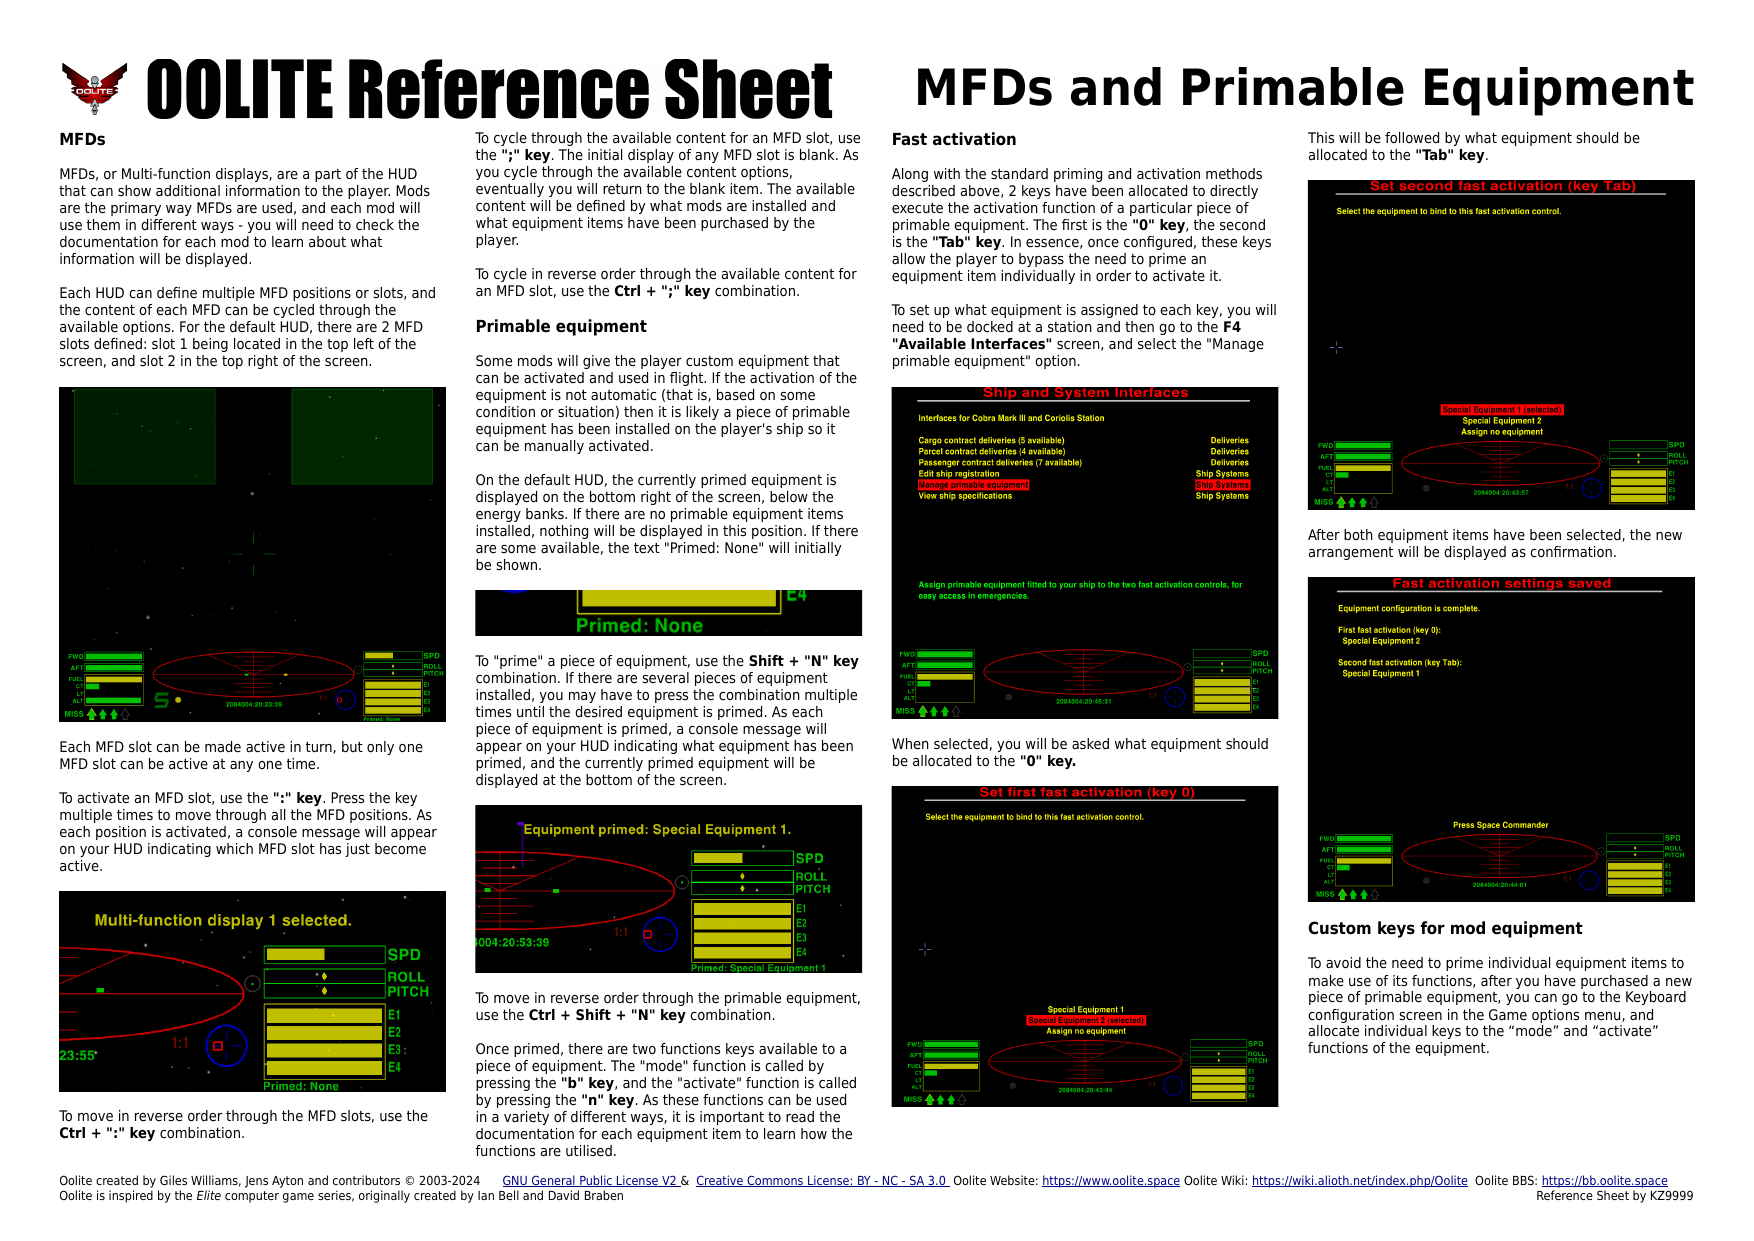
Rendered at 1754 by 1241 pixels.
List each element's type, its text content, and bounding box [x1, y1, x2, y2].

text To activate an MFD slot, use the ":" key. Press the key multiple times to move through all the MFD positions. As each position is activated, a console message will appear on your HUD indicating which MFD slot has just become active. [59, 790, 446, 874]
text After both equipment items have been selected, the new arrangement will be displayed as confirmation. [1308, 527, 1695, 561]
picture [475, 805, 863, 973]
text To avoid the need to prime individual equipment items to make use of its functions, after you have purchased a new piece of primable equipment, you can go to the Keyboard configuration screen in the Game options menu, and allocate individual keys to the “mode” and “activate” functions of the equipment. [1308, 955, 1695, 1057]
picture [475, 590, 863, 636]
text To move in reverse order through the MFD slots, use the Ctrl + ":" key combination. [59, 1108, 446, 1142]
picture [1307, 180, 1695, 510]
picture [891, 387, 1279, 719]
picture [59, 891, 446, 1092]
text To cycle in reverse order through the available content for an MFD slot, use the Ctrl + ";" key combination. [475, 266, 862, 300]
picture [59, 387, 446, 722]
text Some mods will give the player custom equipment that can be activated and used in flight. If the activation of the equipment is not automatic (that is, based on some condition or situation) then it is likely a piece of primable equipment has been installed on the player's ship so it can be manually activated. [475, 353, 862, 455]
picture [61, 56, 128, 122]
text When selected, you will be asked what equipment should be allocated to the "0" key. [892, 736, 1278, 769]
text To set up what equipment is assigned to each key, you will need to be docked at a station and then go to the F4 "Available Interfaces" screen, and select the "Manage primable equipment" option. [892, 302, 1278, 370]
text Along with the standard priming and activation methods described above, 2 keys have been allocated to directly execute the activation function of a particular piece of primable equipment. The first is the "0" key, the second is the "Tab" key. In essence, once configured, these keys allow the player to bypass the need to prime an equipment item individually in order to activate it. [892, 166, 1278, 285]
text Once primed, there are two functions keys available to a piece of equipment. The "mode" function is called by pressing the "b" key, and the "activate" function is called by pressing the "n" key. As these functions can be used in a variety of different ways, it is important to read the documentation for each equipment item to learn how the functions are utilised. [475, 1041, 862, 1160]
text MFDs [59, 130, 446, 149]
text Primable equipment [475, 317, 862, 336]
picture [1307, 577, 1695, 902]
text On the default HUD, the currently primed equipment is displayed on the bottom right of the screen, below the energy banks. If there are no primable equipment items installed, nothing will be displayed in this position. If there are some available, the text "Primed: None" will initially be shown. [475, 472, 862, 574]
text Fast activation [892, 130, 1278, 149]
text MFDs, or Multi-function displays, are a part of the HUD that can show additional information to the player. Mods are the primary way MFDs are used, and each mod will use them in different ways - you will need to check the documentation for each mod to learn about what information will be displayed. [59, 166, 446, 268]
picture [147, 59, 833, 119]
text To move in reverse order through the primable equipment, use the Ctrl + Shift + "N" key combination. [475, 990, 862, 1024]
text To "prime" a piece of equipment, use the Shift + "N" key combination. If there are several pieces of equipment installed, you may have to press the combination multiple times until the desired equipment is primed. As each piece of equipment is primed, a console message will appear on your HUD indicating what equipment has been primed, and the currently primed equipment will be displayed at the bottom of the screen. [475, 653, 862, 788]
text Each MFD slot can be made active in turn, but only one MFD slot can be active at any one time. [59, 739, 446, 773]
text Each HUD can define multiple MFD positions or slots, and the content of each MFD can be cycled through the available options. For the default HUD, there are 2 MFD slots defined: slot 1 being located in the top left of the screen, and slot 2 in the top right of the screen. [59, 285, 446, 370]
text This will be followed by what equipment should be allocated to the "Tab" key. [1308, 130, 1695, 164]
text Custom keys for mod equipment [1308, 919, 1695, 938]
text To cycle through the available content for an MFD slot, use the ";" key. The initial display of any MFD slot is blank. As you cycle through the available content options, eventually you will return to the blank item. The available content will be defined by what mods are installed and what equipment items have been purchased by the player. [475, 130, 862, 249]
picture [891, 786, 1279, 1107]
